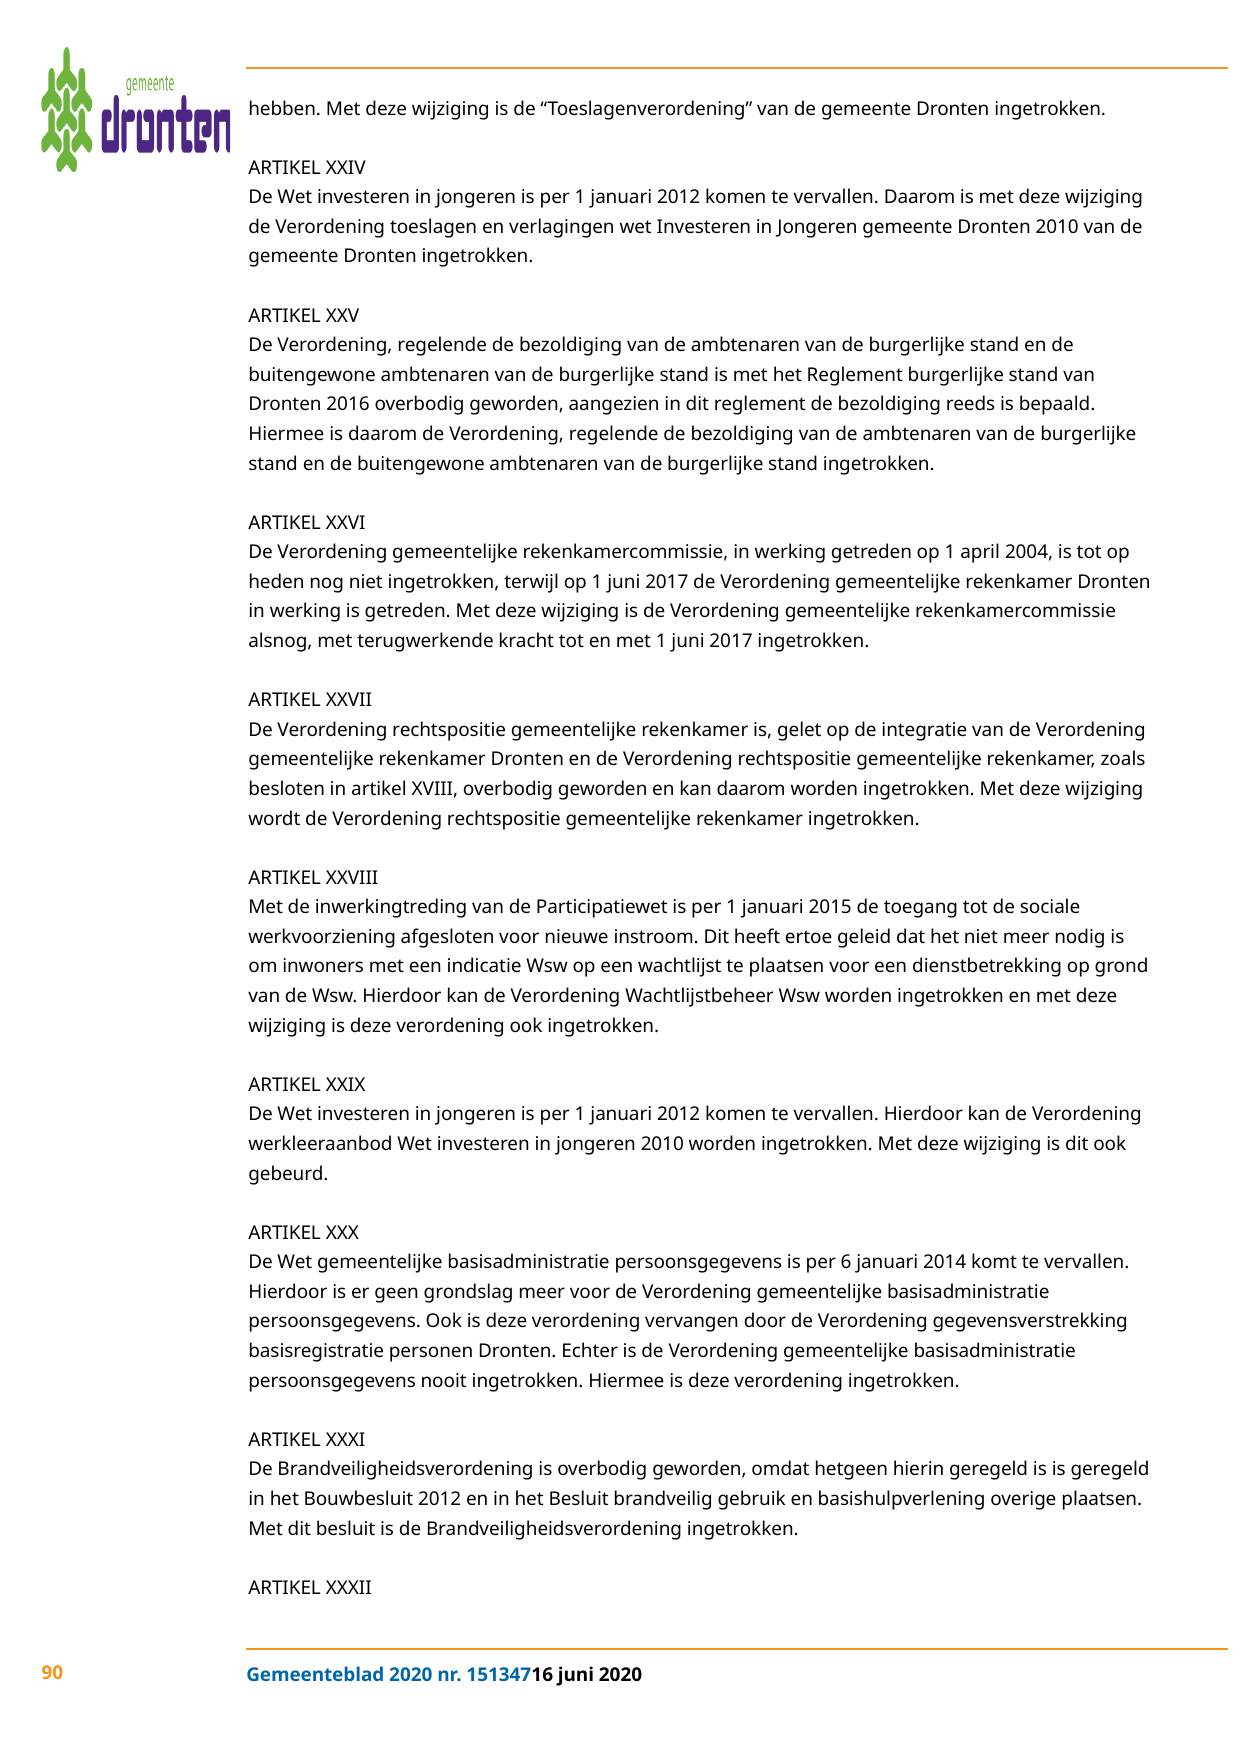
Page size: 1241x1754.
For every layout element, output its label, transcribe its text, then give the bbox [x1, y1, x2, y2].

text hebben. Met deze wijziging is de “Toeslagenverordening” van de gemeente Dronten ingetrokken. [248, 95, 1152, 121]
picture [41, 47, 231, 172]
text De Wet investeren in jongeren is per 1 januari 2012 komen te vervallen. Daarom is met deze wijziging de Verordening toeslagen en verlagingen wet Investeren in Jongeren gemeente Dronten 2010 van de gemeente Dronten ingetrokken. [248, 183, 1152, 268]
text ARTIKEL XXVI [248, 509, 1152, 535]
text ARTIKEL XXIX [248, 1071, 1152, 1097]
text ARTIKEL XXXII [248, 1574, 1152, 1600]
text Met de inwerkingtreding van de Participatiewet is per 1 januari 2015 de toegang tot de sociale werkvoorziening afgesloten voor nieuwe instroom. Dit heeft ertoe geleid dat het niet meer nodig is om inwoners met een indicatie Wsw op een wachtlijst te plaatsen voor een dienstbetrekking op grond van de Wsw. Hierdoor kan de Verordening Wachtlijstbeheer Wsw worden ingetrokken en met deze wijziging is deze verordening ook ingetrokken. [248, 893, 1152, 1038]
text ARTIKEL XXVIII [248, 864, 1152, 890]
text ARTIKEL XXXI [248, 1426, 1152, 1452]
text De Verordening gemeentelijke rekenkamercommissie, in werking getreden op 1 april 2004, is tot op heden nog niet ingetrokken, terwijl op 1 juni 2017 de Verordening gemeentelijke rekenkamer Dronten in werking is getreden. Met deze wijziging is de Verordening gemeentelijke rekenkamercommissie alsnog, met terugwerkende kracht tot en met 1 juni 2017 ingetrokken. [248, 538, 1152, 653]
text De Wet gemeentelijke basisadministratie persoonsgegevens is per 6 januari 2014 komt te vervallen. Hierdoor is er geen grondslag meer voor de Verordening gemeentelijke basisadministratie persoonsgegevens. Ook is deze verordening vervangen door de Verordening gegevensverstrekking basisregistratie personen Dronten. Echter is de Verordening gemeentelijke basisadministratie persoonsgegevens nooit ingetrokken. Hiermee is deze verordening ingetrokken. [248, 1248, 1152, 1393]
text ARTIKEL XXIV [248, 154, 1152, 180]
text De Wet investeren in jongeren is per 1 januari 2012 komen te vervallen. Hierdoor kan de Verordening werkleeraanbod Wet investeren in jongeren 2010 worden ingetrokken. Met deze wijziging is dit ook gebeurd. [248, 1101, 1152, 1186]
text De Brandveiligheidsverordening is overbodig geworden, omdat hetgeen hierin geregeld is is geregeld in het Bouwbesluit 2012 en in het Besluit brandveilig gebruik en basishulpverlening overige plaatsen. Met dit besluit is de Brandveiligheidsverordening ingetrokken. [248, 1456, 1152, 1541]
text De Verordening, regelende de bezoldiging van de ambtenaren van de burgerlijke stand en de buitengewone ambtenaren van de burgerlijke stand is met het Reglement burgerlijke stand van Dronten 2016 overbodig geworden, aangezien in dit reglement de bezoldiging reeds is bepaald. Hiermee is daarom de Verordening, regelende de bezoldiging van de ambtenaren van de burgerlijke stand en de buitengewone ambtenaren van de burgerlijke stand ingetrokken. [248, 331, 1152, 476]
text De Verordening rechtspositie gemeentelijke rekenkamer is, gelet op de integratie van de Verordening gemeentelijke rekenkamer Dronten en de Verordening rechtspositie gemeentelijke rekenkamer, zoals besloten in artikel XVIII, overbodig geworden en kan daarom worden ingetrokken. Met deze wijziging wordt de Verordening rechtspositie gemeentelijke rekenkamer ingetrokken. [248, 716, 1152, 831]
text ARTIKEL XXVII [248, 686, 1152, 712]
text ARTIKEL XXX [248, 1219, 1152, 1245]
text ARTIKEL XXV [248, 302, 1152, 328]
